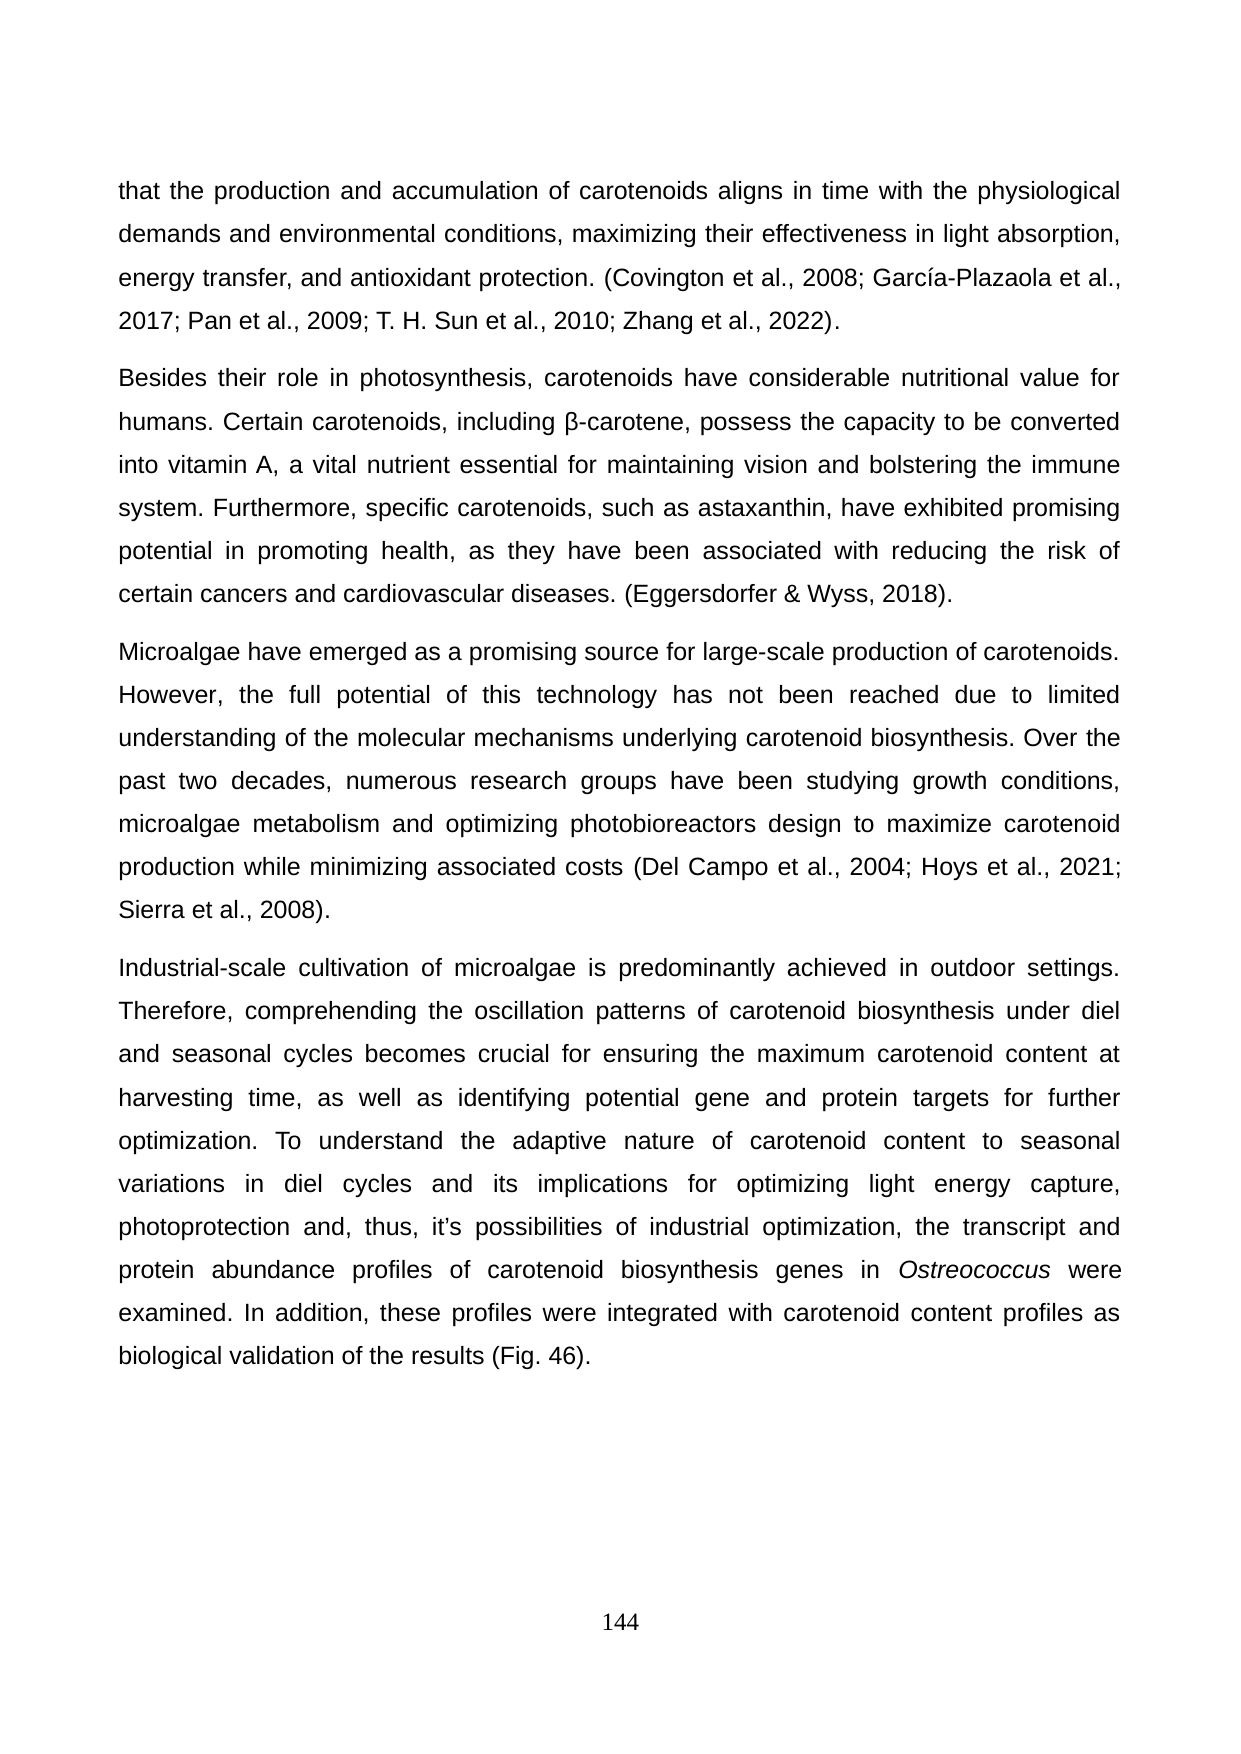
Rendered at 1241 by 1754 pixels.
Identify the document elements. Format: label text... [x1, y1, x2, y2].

text Besides their role in photosynthesis, carotenoids have considerable nutritional value for humans. Certain carotenoids, including β-carotene, possess the capacity to be converted into vitamin A, a vital nutrient essential for maintaining vision and bolstering the immune system. Furthermore, specific carotenoids, such as astaxanthin, have exhibited promising potential in promoting health, as they have been associated with reducing the risk of certain cancers and cardiovascular diseases. (Eggersdorfer & Wyss, 2018)⁠. [118, 363, 1122, 608]
text Microalgae have emerged as a promising source for large-scale production of carotenoids. However, the full potential of this technology has not been reached due to limited understanding of the molecular mechanisms underlying carotenoid biosynthesis. Over the past two decades, numerous research groups have been studying growth conditions, microalgae metabolism and optimizing photobioreactors design to maximize carotenoid production while minimizing associated costs (Del Campo et al., 2004; Hoys et al., 2021; Sierra et al., 2008)⁠. [118, 637, 1122, 924]
text that the production and accumulation of carotenoids aligns in time with the physiological demands and environmental conditions, maximizing their effectiveness in light absorption, energy transfer, and antioxidant protection. (Covington et al., 2008; García-Plazaola et al., 2017; Pan et al., 2009; T. H. Sun et al., 2010; Zhang et al., 2022)⁠. [118, 176, 1122, 334]
text Industrial-scale cultivation of microalgae is predominantly achieved in outdoor settings. Therefore, comprehending the oscillation patterns of carotenoid biosynthesis under diel and seasonal cycles becomes crucial for ensuring the maximum carotenoid content at harvesting time, as well as identifying potential gene and protein targets for further optimization. To understand the adaptive nature of carotenoid content to seasonal variations in diel cycles and its implications for optimizing light energy capture, photoprotection and, thus, it’s possibilities of industrial optimization, the transcript and protein abundance profiles of carotenoid biosynthesis genes in Ostreococcus were examined. In addition, these profiles were integrated with carotenoid content profiles as biological validation of the results (Fig. 46). [118, 953, 1122, 1370]
